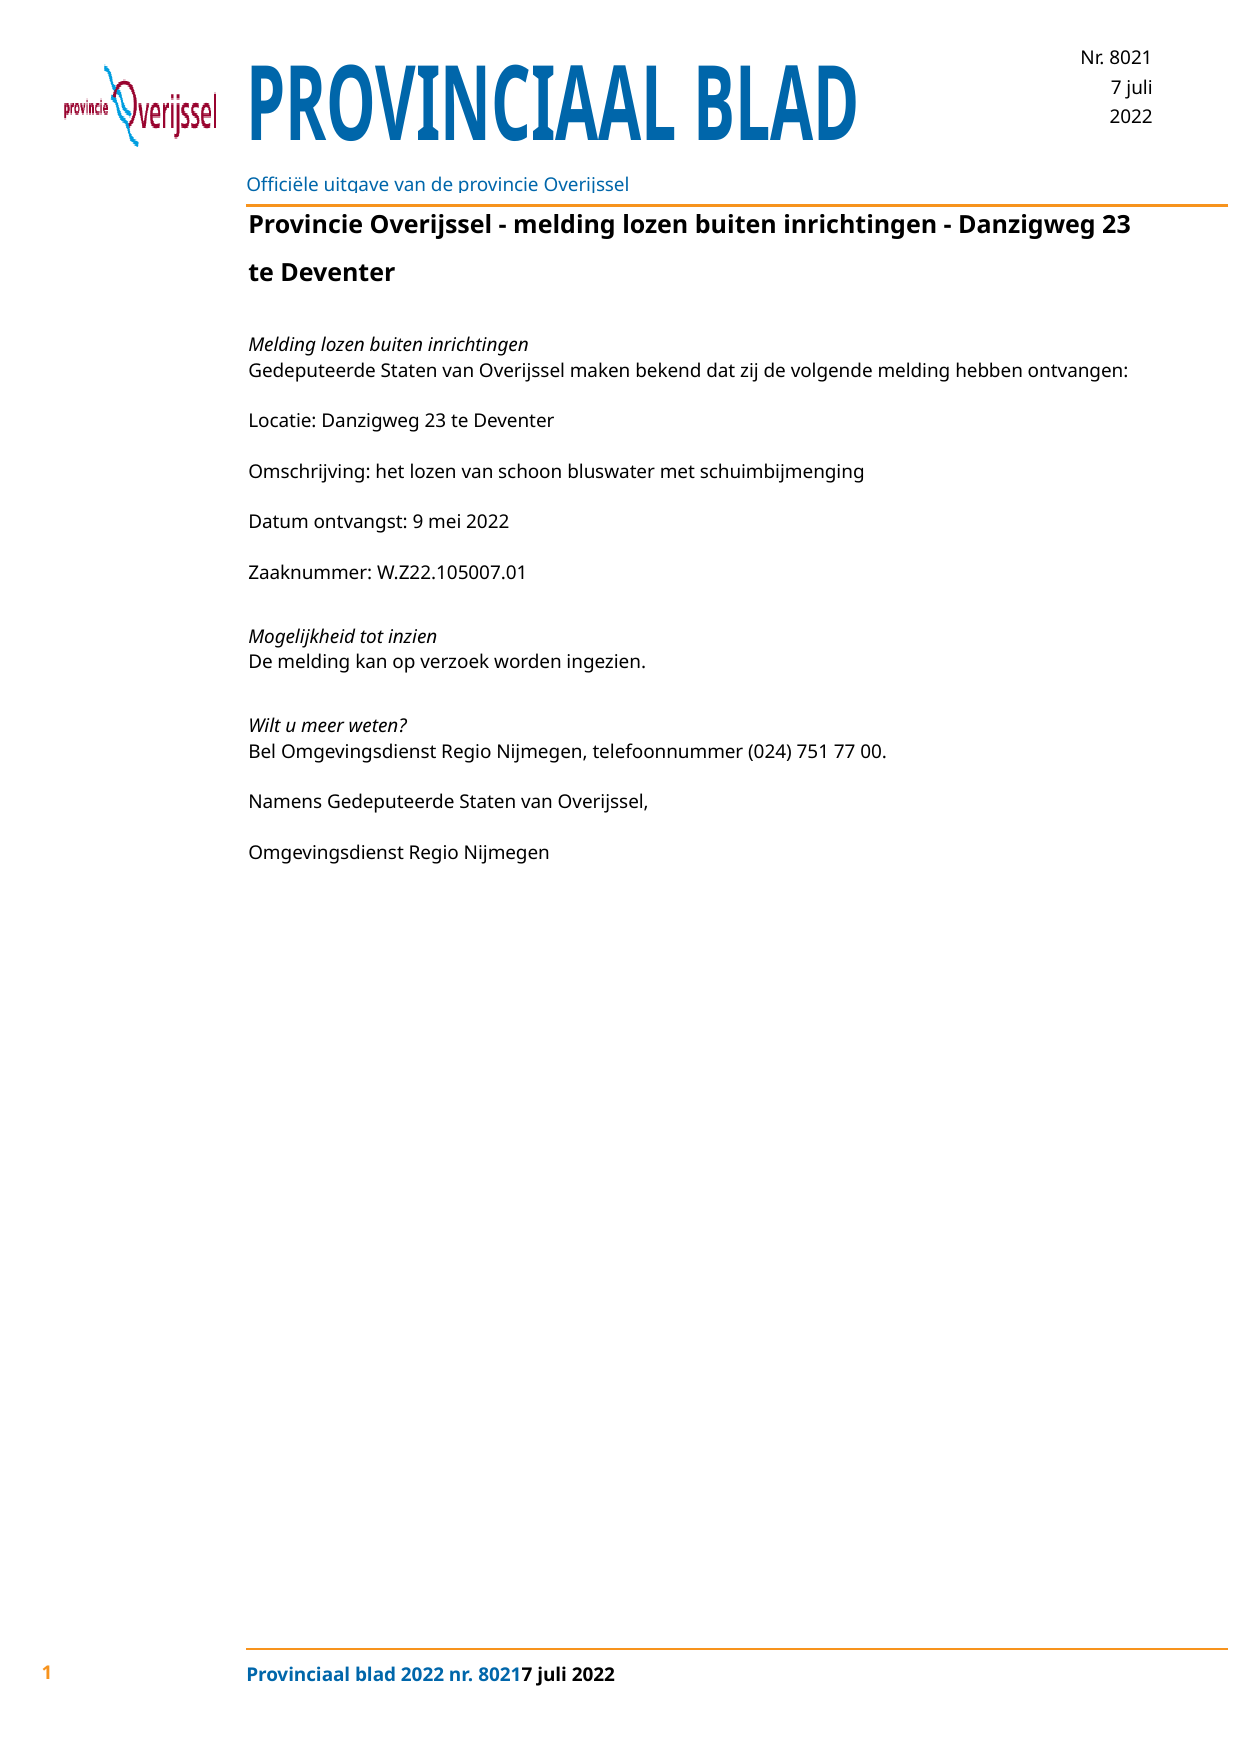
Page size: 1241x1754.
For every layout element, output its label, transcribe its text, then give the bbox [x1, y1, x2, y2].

text Datum ontvangst: 9 mei 2022 [248, 508, 1152, 534]
text Wilt u meer weten? [248, 712, 1152, 738]
text Omschrijving: het lozen van schoon bluswater met schuimbijmenging [248, 458, 1152, 484]
text Locatie: Danzigweg 23 te Deventer [248, 408, 1152, 433]
text Bel Omgevingsdienst Regio Nijmegen, telefoonnummer (024) 751 77 00. [248, 738, 1152, 764]
text Mogelijkheid tot inzien [248, 623, 1152, 648]
text Provincie Overijssel - melding lozen buiten inrichtingen - Danzigweg 23 te Deventer [248, 207, 1152, 288]
text De melding kan op verzoek worden ingezien. [248, 648, 1152, 674]
text Melding lozen buiten inrichtingen [248, 331, 1152, 357]
text Namens Gedeputeerde Staten van Overijssel, [248, 789, 1152, 814]
picture [41, 47, 231, 172]
text Zaaknummer: W.Z22.105007.01 [248, 559, 1152, 584]
text Omgevingsdienst Regio Nijmegen [248, 839, 1152, 865]
text Gedeputeerde Staten van Overijssel maken bekend dat zij de volgende melding hebben ontvangen: [248, 357, 1152, 383]
